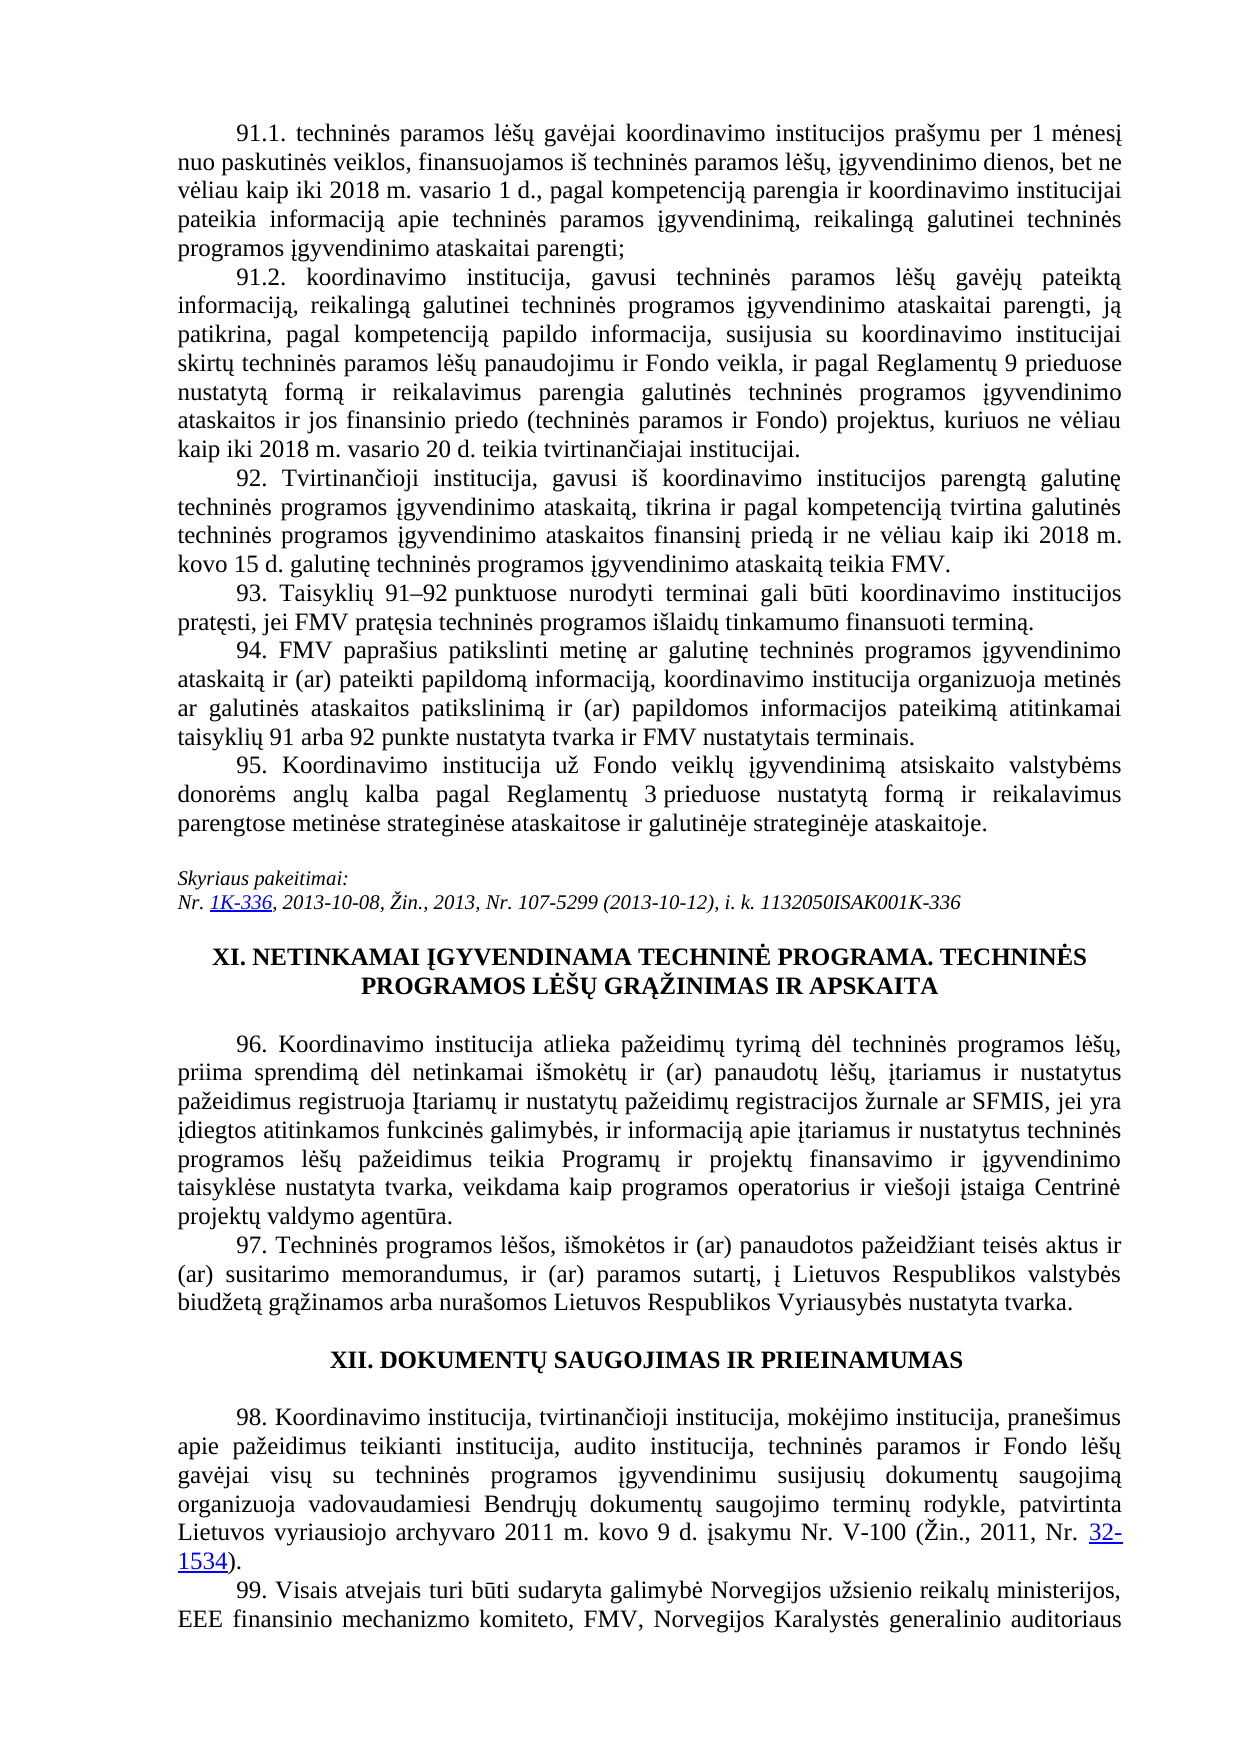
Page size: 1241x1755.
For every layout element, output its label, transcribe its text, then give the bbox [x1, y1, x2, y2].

text Nr. 1K-336, 2013-10-08, Žin., 2013, Nr. 107-5299 (2013-10-12), i. k. 1132050ISAK001K-336 [177, 890, 1122, 914]
text 96. Koordinavimo institucija atlieka pažeidimų tyrimą dėl techninės programos lėšų, priima sprendimą dėl netinkamai išmokėtų ir (ar) panaudotų lėšų, įtariamus ir nustatytus pažeidimus registruoja Įtariamų ir nustatytų pažeidimų registracijos žurnale ar SFMIS, jei yra įdiegtos atitinkamos funkcinės galimybės, ir informaciją apie įtariamus ir nustatytus techninės programos lėšų pažeidimus teikia Programų ir projektų finansavimo ir įgyvendinimo taisyklėse nustatyta tvarka, veikdama kaip programos operatorius ir viešoji įstaiga Centrinė projektų valdymo agentūra. [177, 1029, 1122, 1230]
text 92. Tvirtinančioji institucija, gavusi iš koordinavimo institucijos parengtą galutinę techninės programos įgyvendinimo ataskaitą, tikrina ir pagal kompetenciją tvirtina galutinės techninės programos įgyvendinimo ataskaitos finansinį priedą ir ne vėliau kaip iki 2018 m. kovo 15 d. galutinę techninės programos įgyvendinimo ataskaitą teikia FMV. [177, 463, 1122, 578]
text Skyriaus pakeitimai: [177, 866, 1122, 890]
text 94. FMV paprašius patikslinti metinę ar galutinę techninės programos įgyvendinimo ataskaitą ir (ar) pateikti papildomą informaciją, koordinavimo institucija organizuoja metinės ar galutinės ataskaitos patikslinimą ir (ar) papildomos informacijos pateikimą atitinkamai taisyklių 91 arba 92 punkte nustatyta tvarka ir FMV nustatytais terminais. [177, 636, 1122, 751]
text 93. Taisyklių 91–92 punktuose nurodyti terminai gali būti koordinavimo institucijos pratęsti, jei FMV pratęsia techninės programos išlaidų tinkamumo finansuoti terminą. [177, 578, 1122, 636]
text 99. Visais atvejais turi būti sudaryta galimybė Norvegijos užsienio reikalų ministerijos, EEE finansinio mechanizmo komiteto, FMV, Norvegijos Karalystės generalinio auditoriaus [177, 1575, 1122, 1632]
text 98. Koordinavimo institucija, tvirtinančioji institucija, mokėjimo institucija, pranešimus apie pažeidimus teikianti institucija, audito institucija, techninės paramos ir Fondo lėšų gavėjai visų su techninės programos įgyvendinimu susijusių dokumentų saugojimą organizuoja vadovaudamiesi Bendrųjų dokumentų saugojimo terminų rodykle, patvirtinta Lietuvos vyriausiojo archyvaro 2011 m. kovo 9 d. įsakymu Nr. V-100 (Žin., 2011, Nr. 32-1534). [177, 1402, 1122, 1575]
text XII. DOKUMENTŲ SAUGOJIMAS IR PRIEINAMUMAS [177, 1345, 1122, 1374]
text 91.1. techninės paramos lėšų gavėjai koordinavimo institucijos prašymu per 1 mėnesį nuo paskutinės veiklos, finansuojamos iš techninės paramos lėšų, įgyvendinimo dienos, bet ne vėliau kaip iki 2018 m. vasario 1 d., pagal kompetenciją parengia ir koordinavimo institucijai pateikia informaciją apie techninės paramos įgyvendinimą, reikalingą galutinei techninės programos įgyvendinimo ataskaitai parengti; [177, 118, 1122, 262]
text XI. NETINKAMAI ĮGYVENDINAMA TECHNINĖ PROGRAMA. TECHNINĖS PROGRAMOS LĖŠŲ GRĄŽINIMAS IR APSKAITA [177, 942, 1122, 1000]
text 91.2. koordinavimo institucija, gavusi techninės paramos lėšų gavėjų pateiktą informaciją, reikalingą galutinei techninės programos įgyvendinimo ataskaitai parengti, ją patikrina, pagal kompetenciją papildo informacija, susijusia su koordinavimo institucijai skirtų techninės paramos lėšų panaudojimu ir Fondo veikla, ir pagal Reglamentų 9 prieduose nustatytą formą ir reikalavimus parengia galutinės techninės programos įgyvendinimo ataskaitos ir jos finansinio priedo (techninės paramos ir Fondo) projektus, kuriuos ne vėliau kaip iki 2018 m. vasario 20 d. teikia tvirtinančiajai institucijai. [177, 262, 1122, 463]
text 97. Techninės programos lėšos, išmokėtos ir (ar) panaudotos pažeidžiant teisės aktus ir (ar) susitarimo memorandumus, ir (ar) paramos sutartį, į Lietuvos Respublikos valstybės biudžetą grąžinamos arba nurašomos Lietuvos Respublikos Vyriausybės nustatyta tvarka. [177, 1230, 1122, 1316]
text 95. Koordinavimo institucija už Fondo veiklų įgyvendinimą atsiskaito valstybėms donorėms anglų kalba pagal Reglamentų 3 prieduose nustatytą formą ir reikalavimus parengtose metinėse strateginėse ataskaitose ir galutinėje strateginėje ataskaitoje. [177, 751, 1122, 837]
